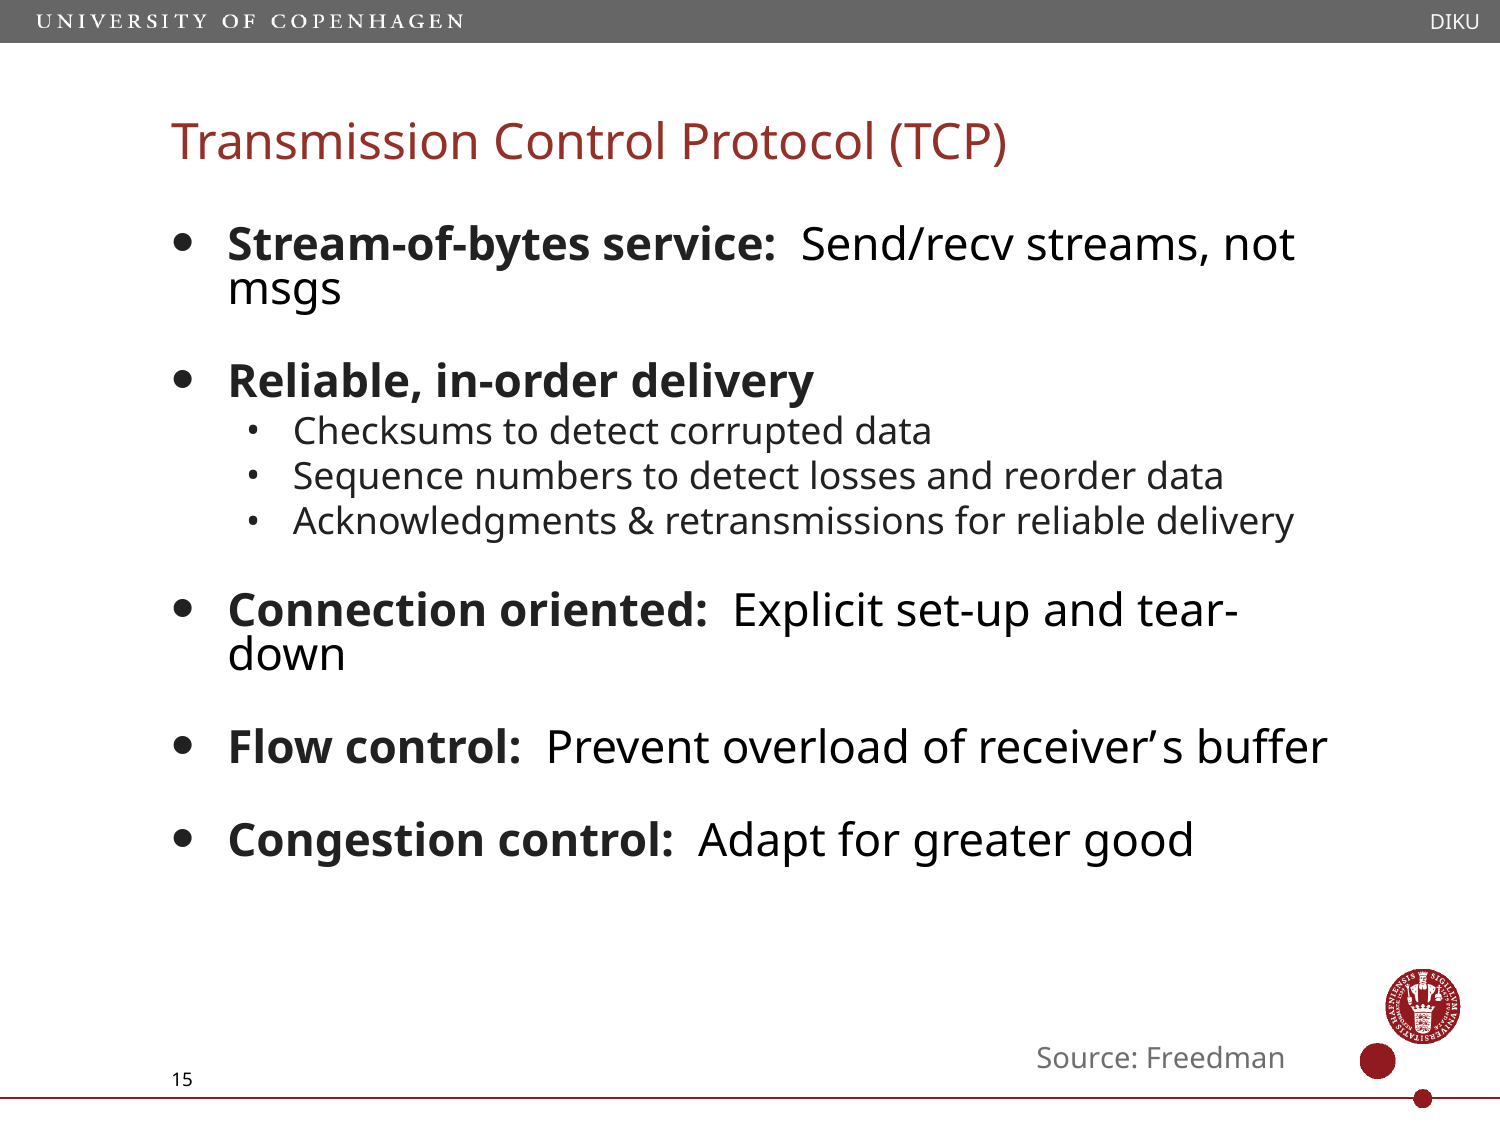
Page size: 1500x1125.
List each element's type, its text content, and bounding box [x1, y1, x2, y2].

text_box [171, 1067, 522, 1092]
text_box Source: Freedman [1021, 1031, 1341, 1083]
list Stream-of-bytes service: Send/recv streams, not msgs Reliable, in-order delivery Checksums to detect corrupted data Sequence numbers to detect losses and reorder data Acknowledgments & retransmissions for reliable delivery Connection oriented: Explicit set-up and tear-down Flow control: Prevent overload of receiver’s buffer Congestion control: Adapt for greater good [171, 225, 1329, 900]
picture [0, 910, 1500, 1122]
title Transmission Control Protocol (TCP) [171, 75, 1329, 171]
text_box DIKU [469, 0, 1495, 43]
